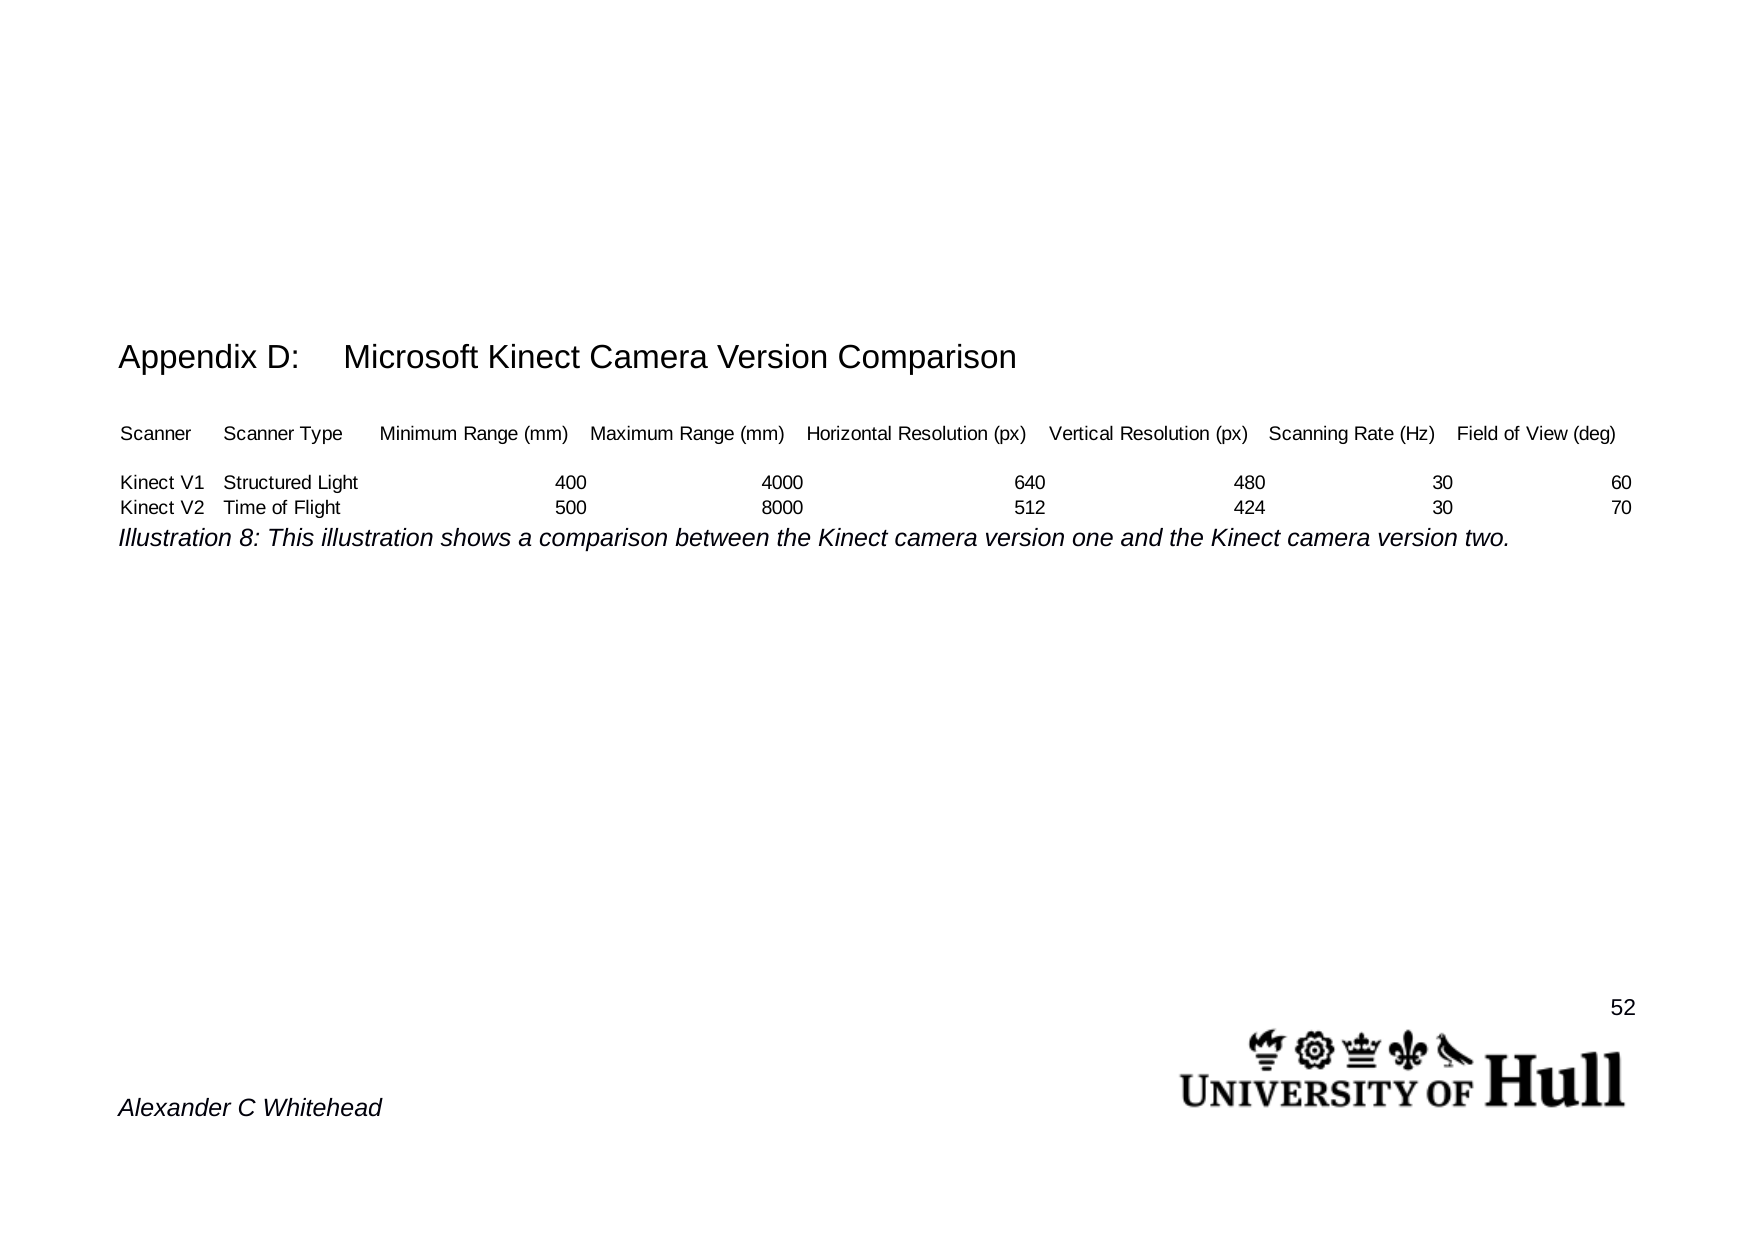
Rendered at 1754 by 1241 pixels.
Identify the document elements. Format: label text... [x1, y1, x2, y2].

subtitle Microsoft Kinect Camera Version Comparison [118, 337, 1636, 376]
text Illustration 8: This illustration shows a comparison between the Kinect camera version one and the Kinect camera version two. [118, 422, 1636, 551]
picture [1173, 1020, 1634, 1117]
